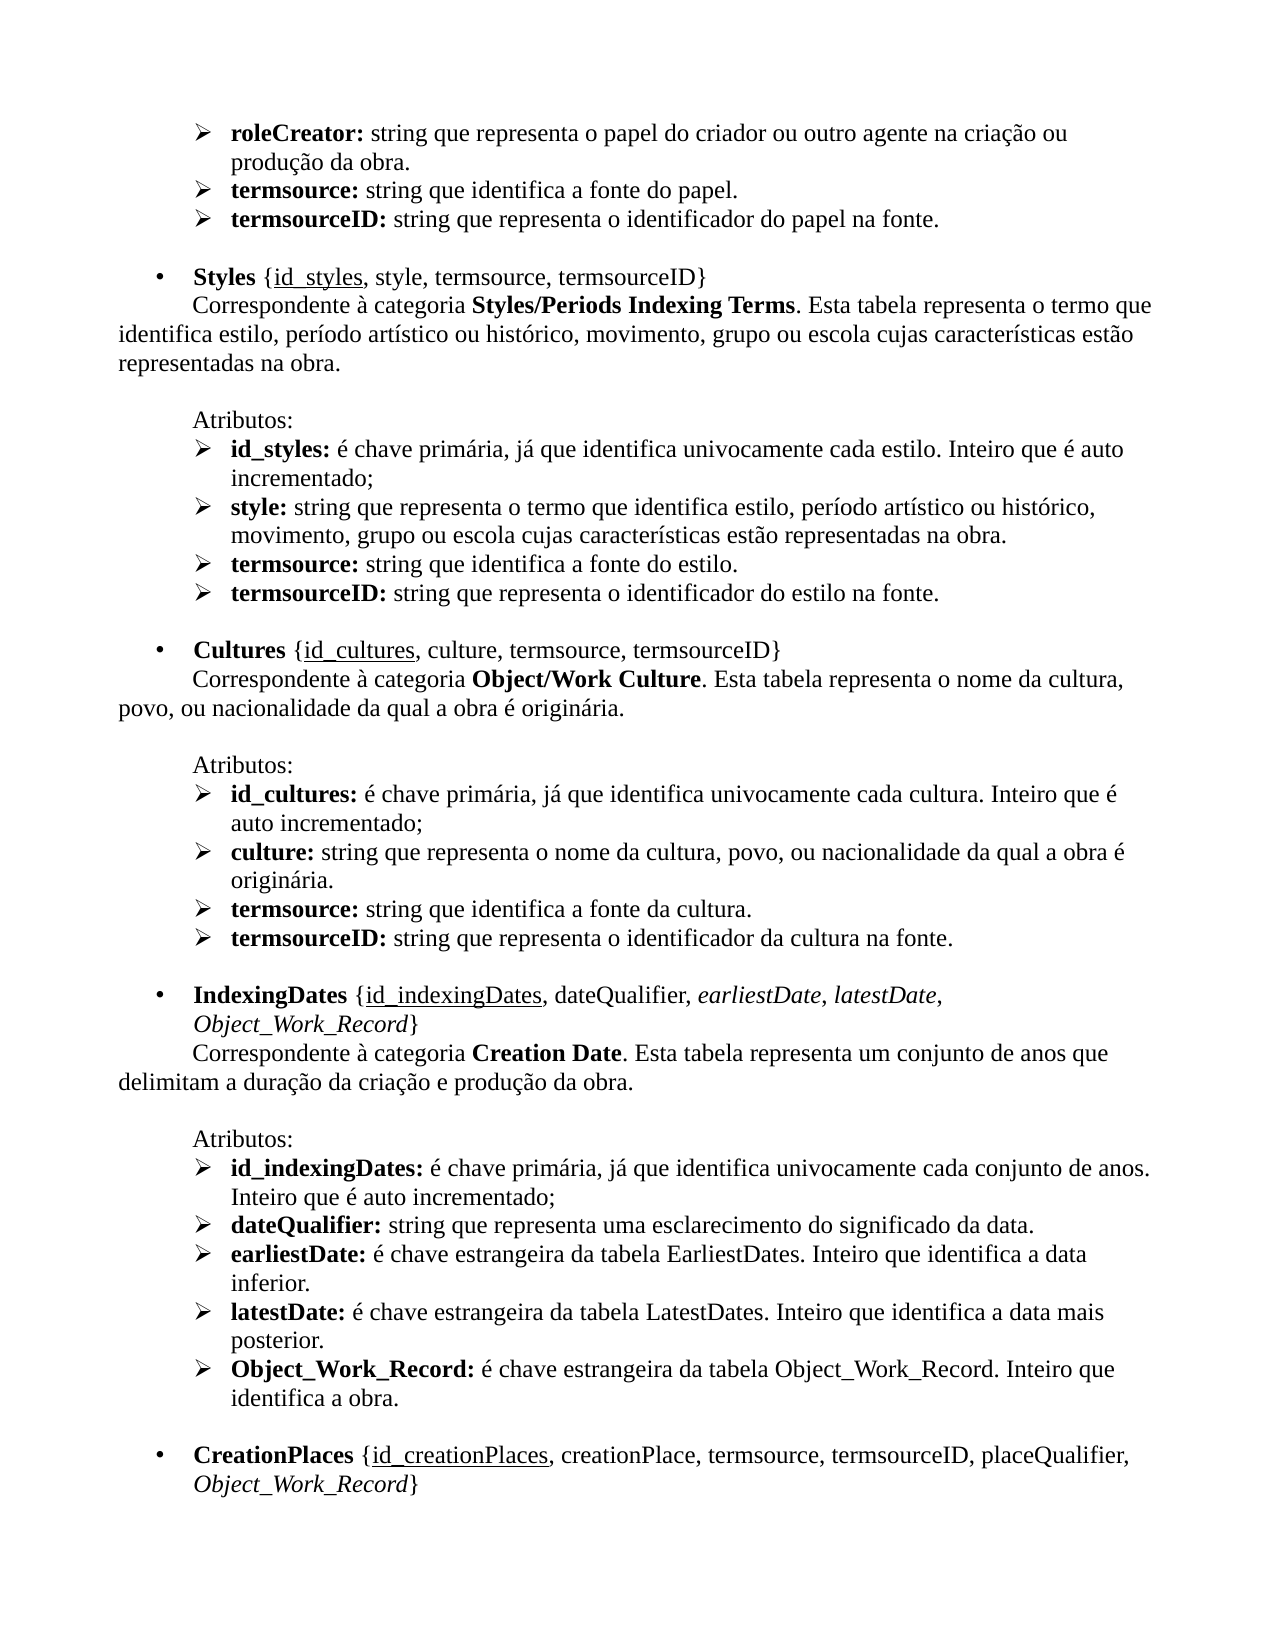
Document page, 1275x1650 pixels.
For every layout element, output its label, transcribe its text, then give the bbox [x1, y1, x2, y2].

text Atributos: [118, 1124, 1157, 1153]
list culture: string que representa o nome da cultura, povo, ou nacionalidade da qual a obra é originária. [193, 837, 1157, 894]
list latestDate: é chave estrangeira da tabela LatestDates. Inteiro que identifica a data mais posterior. [193, 1297, 1157, 1354]
list Cultures {id_cultures, culture, termsource, termsourceID} [156, 636, 1157, 664]
list Styles {id_styles, style, termsource, termsourceID} [156, 262, 1157, 291]
text Correspondente à categoria Object/Work Culture. Esta tabela representa o nome da cultura, povo, ou nacionalidade da qual a obra é originária. [118, 664, 1157, 722]
text Correspondente à categoria Styles/Periods Indexing Terms. Esta tabela representa o termo que identifica estilo, período artístico ou histórico, movimento, grupo ou escola cujas características estão representadas na obra. [118, 291, 1157, 377]
list termsourceID: string que representa o identificador do estilo na fonte. [193, 578, 1157, 607]
list roleCreator: string que representa o papel do criador ou outro agente na criação ou produção da obra. [193, 118, 1157, 176]
list Object_Work_Record: é chave estrangeira da tabela Object_Work_Record. Inteiro que identifica a obra. [193, 1354, 1157, 1412]
list id_styles: é chave primária, já que identifica univocamente cada estilo. Inteiro que é auto incrementado; [193, 434, 1157, 492]
text Atributos: [118, 406, 1157, 434]
text Correspondente à categoria Creation Date. Esta tabela representa um conjunto de anos que delimitam a duração da criação e produção da obra. [118, 1038, 1157, 1096]
list IndexingDates {id_indexingDates, dateQualifier, earliestDate, latestDate, Object_Work_Record} [156, 981, 1157, 1038]
list earliestDate: é chave estrangeira da tabela EarliestDates. Inteiro que identifica a data inferior. [193, 1239, 1157, 1297]
list style: string que representa o termo que identifica estilo, período artístico ou histórico, movimento, grupo ou escola cujas características estão representadas na obra. [193, 492, 1157, 549]
list termsourceID: string que representa o identificador da cultura na fonte. [193, 923, 1157, 952]
list termsource: string que identifica a fonte do papel. [193, 176, 1157, 204]
text Atributos: [118, 751, 1157, 779]
list id_indexingDates: é chave primária, já que identifica univocamente cada conjunto de anos. Inteiro que é auto incrementado; [193, 1153, 1157, 1211]
list termsourceID: string que representa o identificador do papel na fonte. [193, 204, 1157, 233]
list CreationPlaces {id_creationPlaces, creationPlace, termsource, termsourceID, placeQualifier, Object_Work_Record} [156, 1441, 1157, 1498]
list termsource: string que identifica a fonte do estilo. [193, 549, 1157, 578]
list id_cultures: é chave primária, já que identifica univocamente cada cultura. Inteiro que é auto incrementado; [193, 779, 1157, 837]
list termsource: string que identifica a fonte da cultura. [193, 894, 1157, 923]
list dateQualifier: string que representa uma esclarecimento do significado da data. [193, 1211, 1157, 1239]
